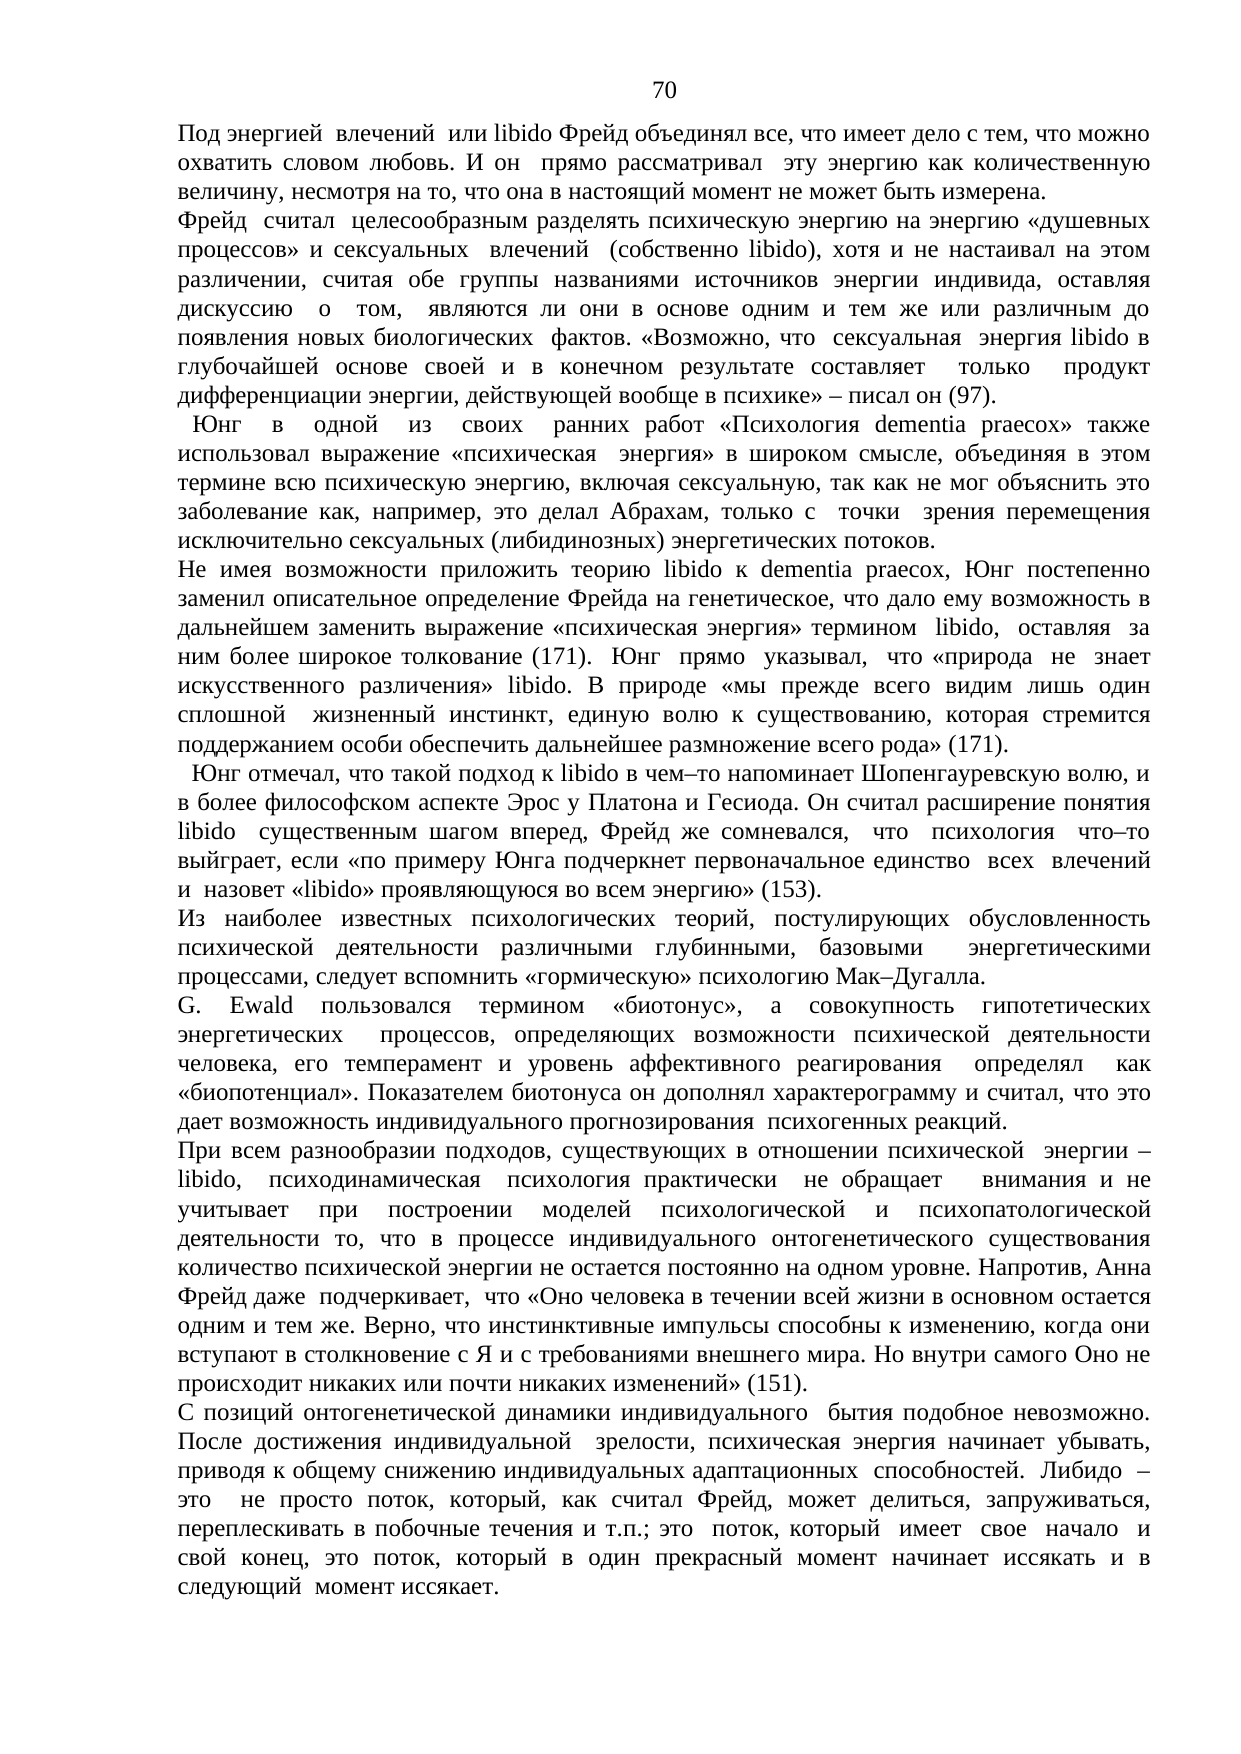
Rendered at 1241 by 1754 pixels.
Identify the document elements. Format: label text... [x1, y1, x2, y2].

text Не имея возможности приложить теорию libido к dementia praecox, Юнг постепенно заменил описательное определение Фрейда на генетическое, что дало ему возможность в дальнейшем заменить выражение «психическая энергия» термином libido, оставляя за ним более широкое толкование (171). Юнг прямо указывал, что «природа не знает искусственного различения» libido. В природе «мы прежде всего видим лишь один сплошной жизненный инстинкт, единую волю к существованию, которая стремится поддержанием особи обеспечить дальнейшее размножение всего рода» (171). [177, 554, 1152, 757]
text G. Ewald пользовался термином «биотонус», а совокупность гипотетических энергетических процессов, определяющих возможности психической деятельности человека, его темперамент и уровень аффективного реагирования определял как «биопотенциал». Показателем биотонуса он дополнял характерограмму и считал, что это дает возможность индивидуального прогнозирования психогенных реакций. [177, 990, 1152, 1135]
text Юнг в одной из своих ранних работ «Психология dementia praecox» также использовал выражение «психическая энергия» в широком смысле, объединяя в этом термине всю психическую энергию, включая сексуальную, так как не мог объяснить это заболевание как, например, это делал Абрахам, только с точки зрения перемещения исключительно сексуальных (либидинозных) энергетических потоков. [177, 409, 1152, 554]
text С позиций онтогенетической динамики индивидуального бытия подобное невозможно. После достижения индивидуальной зрелости, психическая энергия начинает убывать, приводя к общему снижению индивидуальных адаптационных способностей. Либидо – это не просто поток, который, как считал Фрейд, может делиться, запруживаться, переплескивать в побочные течения и т.п.; это поток, который имеет свое начало и свой конец, это поток, который в один прекрасный момент начинает иссякать и в следующий момент иссякает. [177, 1397, 1152, 1600]
text Фрейд считал целесообразным разделять психическую энергию на энергию «душевных процессов» и сексуальных влечений (собственно libido), хотя и не настаивал на этом различении, считая обе группы названиями источников энергии индивида, оставляя дискуссию о том, являются ли они в основе одним и тем же или различным до появления новых биологических фактов. «Возможно, что сексуальная энергия libido в глубочайшей основе своей и в конечном результате составляет только продукт дифференциации энергии, действующей вообще в психике» – писал он (97). [177, 205, 1152, 409]
text При всем разнообразии подходов, существующих в отношении психической энергии – libido, психодинамическая психология практически не обращает внимания и не учитывает при построении моделей психологической и психопатологической деятельности то, что в процессе индивидуального онтогенетического существования количество психической энергии не остается постоянно на одном уровне. Напротив, Анна Фрейд даже подчеркивает, что «Оно человека в течении всей жизни в основном остается одним и тем же. Верно, что инстинктивные импульсы способны к изменению, когда они вступают в столкновение с Я и с требованиями внешнего мира. Но внутри самого Оно не происходит никаких или почти никаких изменений» (151). [177, 1135, 1152, 1397]
text Юнг отмечал, что такой подход к libido в чем–то напоминает Шопенгауревскую волю, и в более философском аспекте Эрос у Платона и Гесиода. Он считал расширение понятия libido существенным шагом вперед, Фрейд же сомневался, что психология что–то выйграет, если «по примеру Юнга подчеркнет первоначальное единство всех влечений и назовет «libido» проявляющуюся во всем энергию» (153). [177, 757, 1152, 903]
text Под энергией влечений или libido Фрейд объединял все, что имеет дело с тем, что можно охватить словом любовь. И он прямо рассматривал эту энергию как количественную величину, несмотря на то, что она в настоящий момент не может быть измерена. [177, 118, 1152, 205]
text Из наиболее известных психологических теорий, постулирующих обусловленность психической деятельности различными глубинными, базовыми энергетическими процессами, следует вспомнить «гормическую» психологию Мак–Дугалла. [177, 903, 1152, 990]
